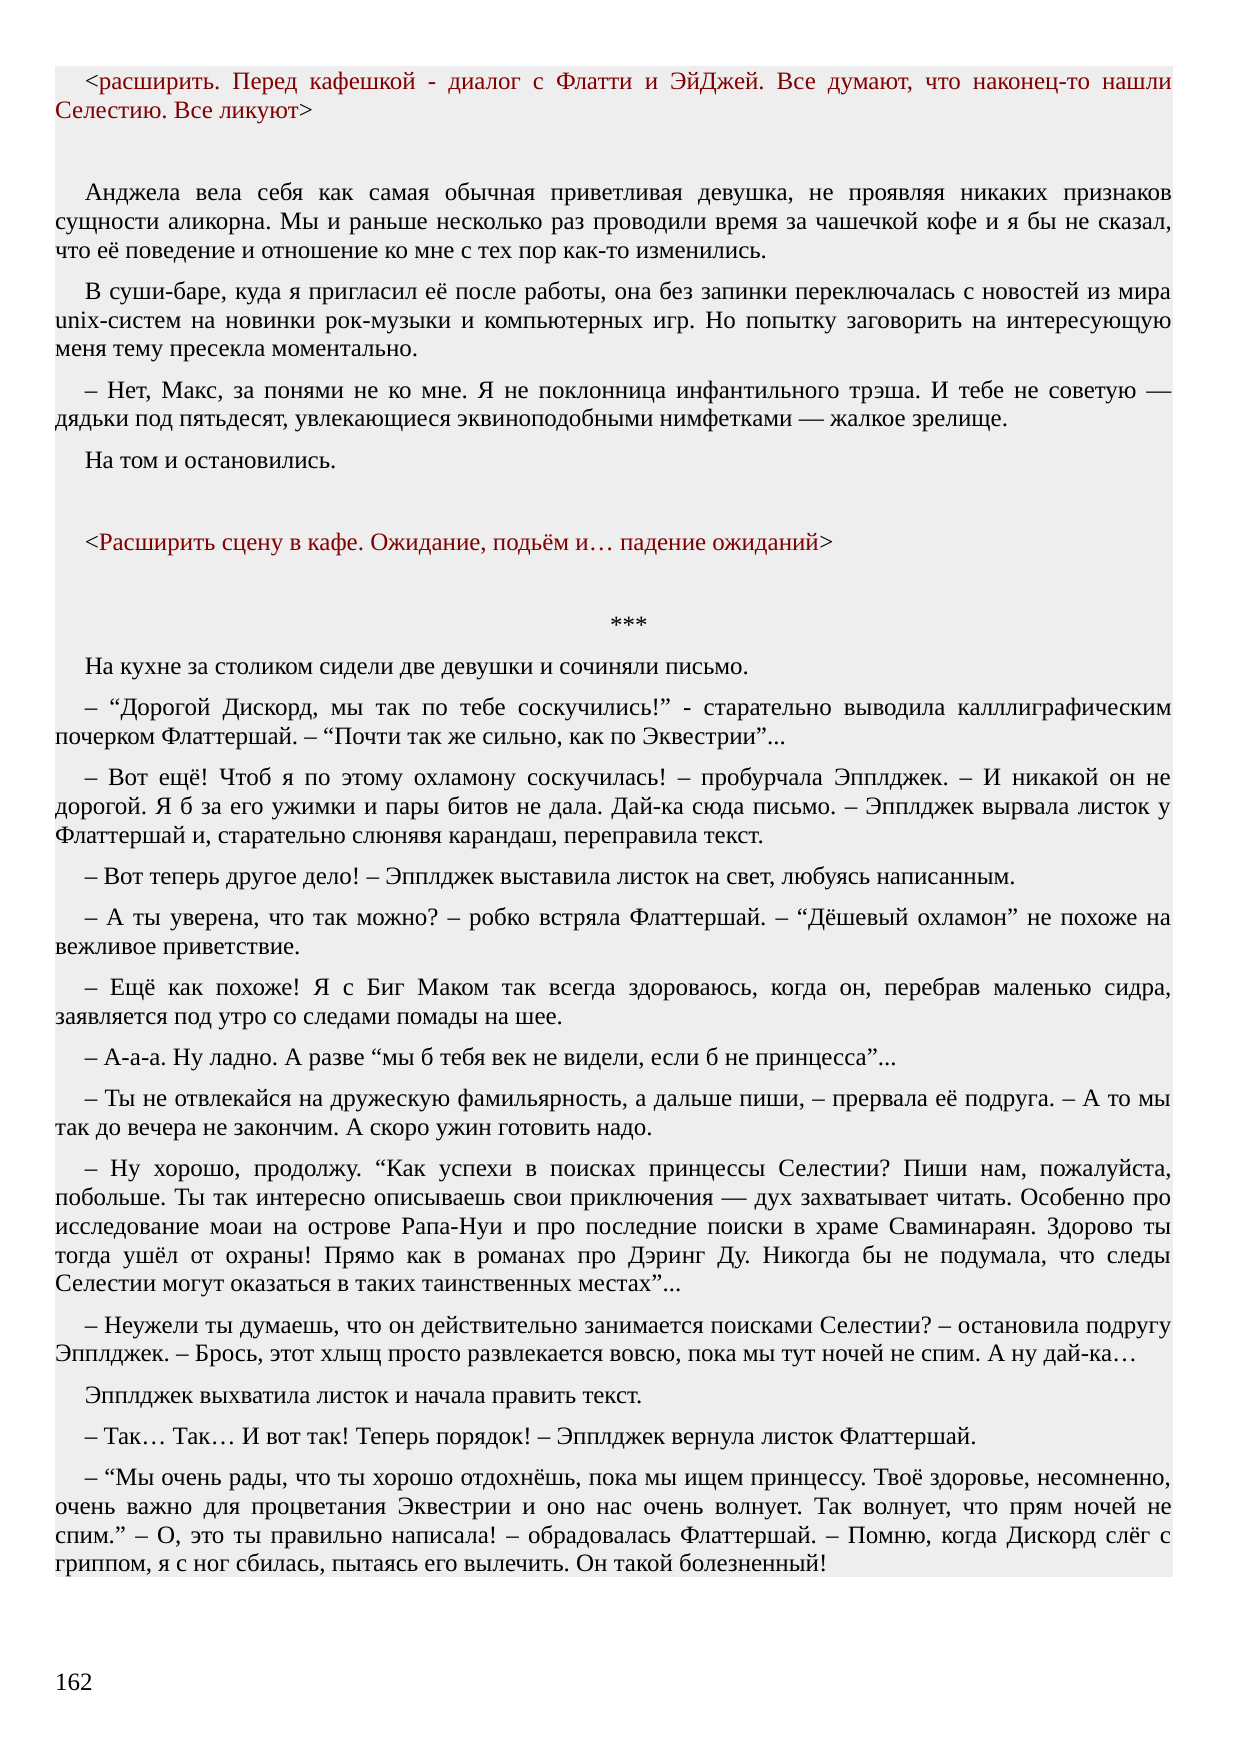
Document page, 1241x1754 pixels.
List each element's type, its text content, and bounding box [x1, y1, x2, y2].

text На том и остановились. [55, 445, 1173, 473]
text В суши-баре, куда я пригласил её после работы, она без запинки переключалась с новостей из мира unix-систем на новинки рок-музыки и компьютерных игр. Но попытку заговорить на интересующую меня тему пресекла моментально. [55, 276, 1173, 362]
text – Вот теперь другое дело! – Эпплджек выставила листок на свет, любуясь написанным. [55, 861, 1173, 890]
text <расширить. Перед кафешкой - диалог с Флатти и ЭйДжей. Все думают, что наконец-то нашли Селестию. Все ликуют> [55, 66, 1173, 123]
text Анджела вела себя как самая обычная приветливая девушка, не проявляя никаких признаков сущности аликорна. Мы и раньше несколько раз проводили время за чашечкой кофе и я бы не сказал, что её поведение и отношение ко мне с тех пор как-то изменились. [55, 177, 1173, 263]
text – Так… Так… И вот так! Теперь порядок! – Эпплджек вернула листок Флаттершай. [55, 1421, 1173, 1450]
text – А-а-а. Ну ладно. А разве “мы б тебя век не видели, если б не принцесса”... [55, 1042, 1173, 1071]
text – Ну хорошо, продолжу. “Как успехи в поисках принцессы Селестии? Пиши нам, пожалуйста, побольше. Ты так интересно описываешь свои приключения — дух захватывает читать. Особенно про исследование моаи на острове Рапа-Нуи и про последние поиски в храме Сваминараян. Здорово ты тогда ушёл от охраны! Прямо как в романах про Дэринг Ду. Никогда бы не подумала, что следы Селестии могут оказаться в таких таинственных местах”... [55, 1153, 1173, 1297]
text – А ты уверена, что так можно? – робко встряла Флаттершай. – “Дёшевый охламон” не похоже на вежливое приветствие. [55, 902, 1173, 960]
text – “Дорогой Дискорд, мы так по тебе соскучились!” - старательно выводила калллиграфическим почерком Флаттершай. – “Почти так же сильно, как по Эквестрии”... [55, 692, 1173, 750]
text На кухне за столиком сидели две девушки и сочиняли письмо. [55, 651, 1173, 680]
text – Ещё как похоже! Я с Биг Маком так всегда здороваюсь, когда он, перебрав маленько сидра, заявляется под утро со следами помады на шее. [55, 972, 1173, 1030]
text – Нет, Макс, за понями не ко мне. Я не поклонница инфантильного трэша. И тебе не советую — дядьки под пятьдесят, увлекающиеся эквиноподобными нимфетками — жалкое зрелище. [55, 375, 1173, 432]
text – “Мы очень рады, что ты хорошо отдохнёшь, пока мы ищем принцессу. Твоё здоровье, несомненно, очень важно для процветания Эквестрии и оно нас очень волнует. Так волнует, что прям ночей не спим.” – О, это ты правильно написала! – обрадовалась Флаттершай. – Помню, когда Дискорд слёг с гриппом, я с ног сбилась, пытаясь его вылечить. Он такой болезненный! [55, 1462, 1173, 1577]
text <Расширить сцену в кафе. Ожидание, подьём и… падение ожиданий> [55, 527, 1173, 556]
text Эпплджек выхватила листок и начала править текст. [55, 1380, 1173, 1408]
text *** [55, 610, 1173, 638]
text – Неужели ты думаешь, что он действительно занимается поисками Селестии? – остановила подругу Эпплджек. – Брось, этот хлыщ просто развлекается вовсю, пока мы тут ночей не спим. А ну дай-ка… [55, 1310, 1173, 1367]
text – Вот ещё! Чтоб я по этому охламону соскучилась! – пробурчала Эпплджек. – И никакой он не дорогой. Я б за его ужимки и пары битов не дала. Дай-ка сюда письмо. – Эпплджек вырвала листок у Флаттершай и, старательно слюнявя карандаш, переправила текст. [55, 762, 1173, 848]
text – Ты не отвлекайся на дружескую фамильярность, а дальше пиши, – прервала её подруга. – А то мы так до вечера не закончим. А скоро ужин готовить надо. [55, 1083, 1173, 1141]
